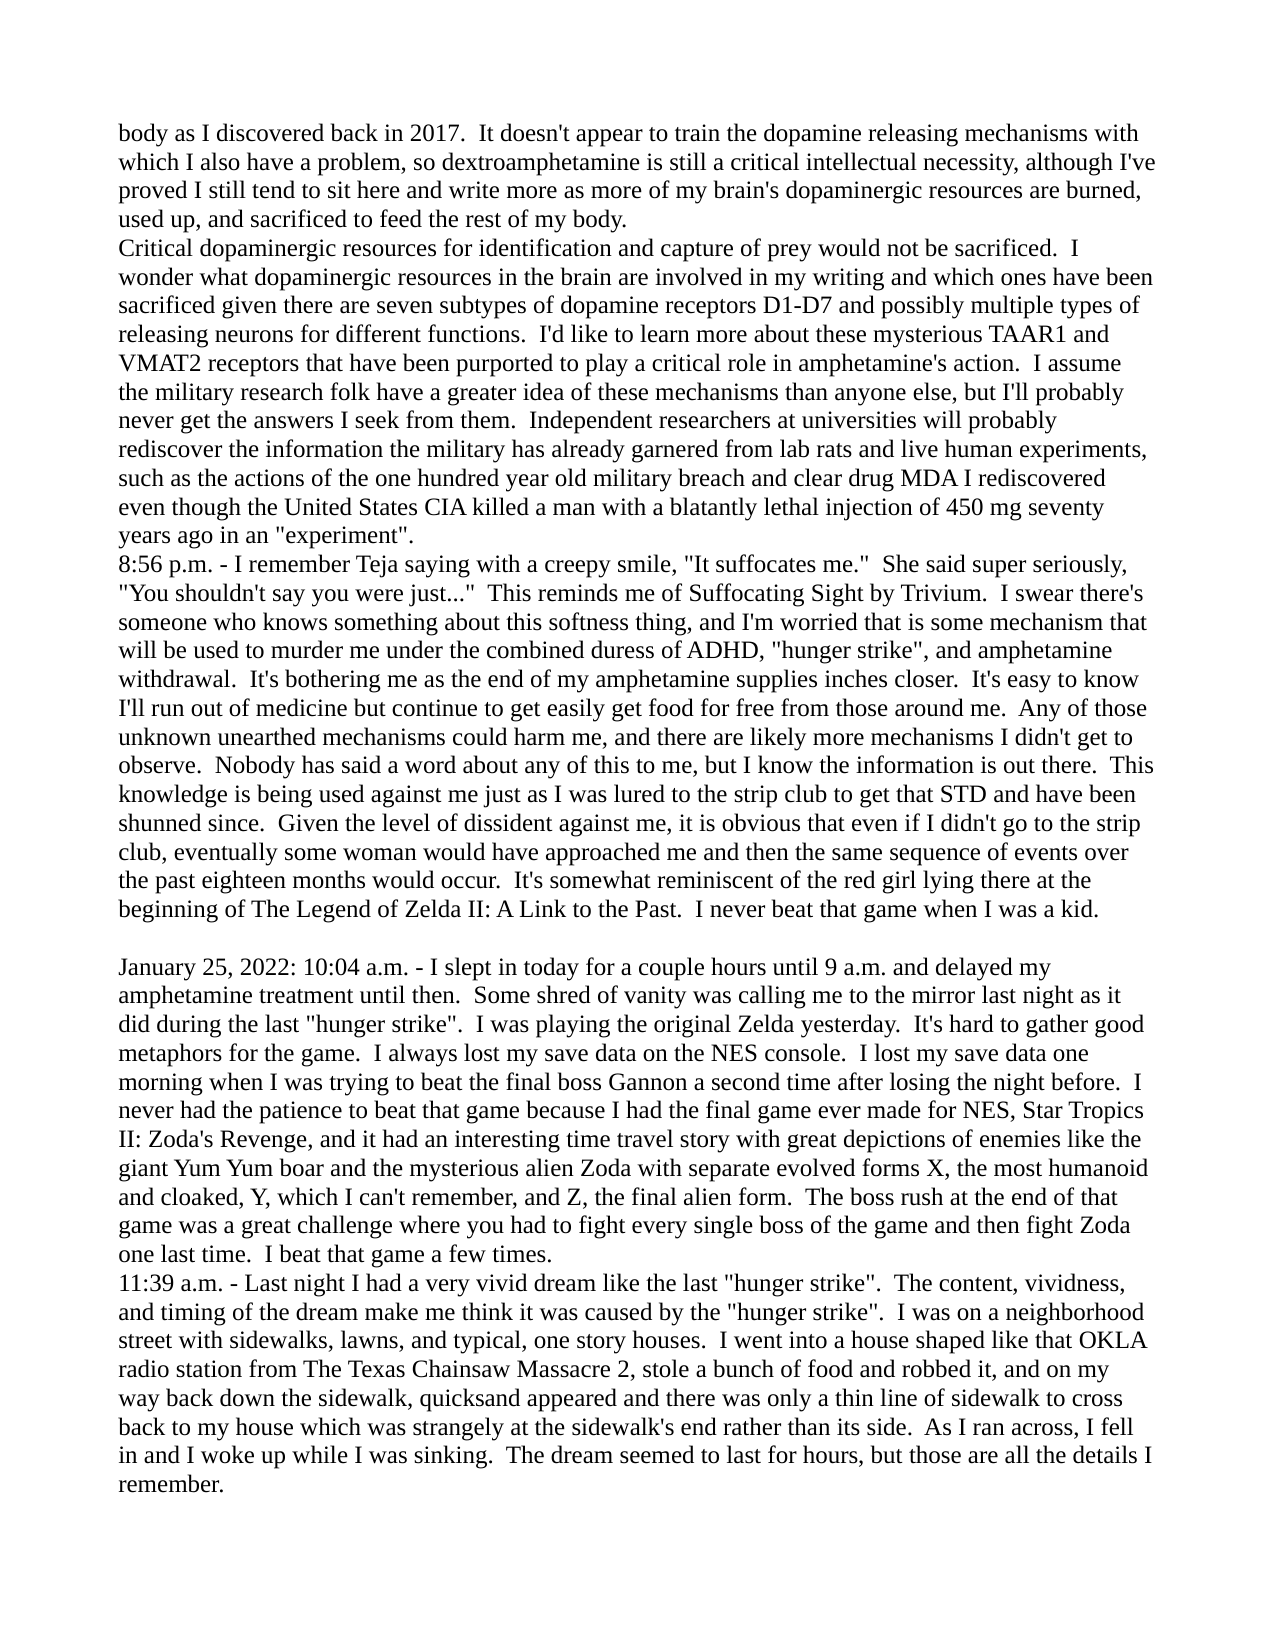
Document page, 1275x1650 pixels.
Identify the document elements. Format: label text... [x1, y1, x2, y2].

text 8:56 p.m. - I remember Teja saying with a creepy smile, "It suffocates me." She said super seriously, "You shouldn't say you were just..." This reminds me of Suffocating Sight by Trivium. I swear there's someone who knows something about this softness thing, and I'm worried that is some mechanism that will be used to murder me under the combined duress of ADHD, "hunger strike", and amphetamine withdrawal. It's bothering me as the end of my amphetamine supplies inches closer. It's easy to know I'll run out of medicine but continue to get easily get food for free from those around me. Any of those unknown unearthed mechanisms could harm me, and there are likely more mechanisms I didn't get to observe. Nobody has said a word about any of this to me, but I know the information is out there. This knowledge is being used against me just as I was lured to the strip club to get that STD and have been shunned since. Given the level of dissident against me, it is obvious that even if I didn't go to the strip club, eventually some woman would have approached me and then the same sequence of events over the past eighteen months would occur. It's somewhat reminiscent of the red girl lying there at the beginning of The Legend of Zelda II: A Link to the Past. I never beat that game when I was a kid. [118, 549, 1157, 923]
text 11:39 a.m. - Last night I had a very vivid dream like the last "hunger strike". The content, vividness, and timing of the dream make me think it was caused by the "hunger strike". I was on a neighborhood street with sidewalks, lawns, and typical, one story houses. I went into a house shaped like that OKLA radio station from The Texas Chainsaw Massacre 2, stole a bunch of food and robbed it, and on my way back down the sidewalk, quicksand appeared and there was only a thin line of sidewalk to cross back to my house which was strangely at the sidewalk's end rather than its side. As I ran across, I fell in and I woke up while I was sinking. The dream seemed to last for hours, but those are all the details I remember. [118, 1268, 1157, 1498]
text January 25, 2022: 10:04 a.m. - I slept in today for a couple hours until 9 a.m. and delayed my amphetamine treatment until then. Some shred of vanity was calling me to the mirror last night as it did during the last "hunger strike". I was playing the original Zelda yesterday. It's hard to gather good metaphors for the game. I always lost my save data on the NES console. I lost my save data one morning when I was trying to beat the final boss Gannon a second time after losing the night before. I never had the patience to beat that game because I had the final game ever made for NES, Star Tropics II: Zoda's Revenge, and it had an interesting time travel story with great depictions of enemies like the giant Yum Yum boar and the mysterious alien Zoda with separate evolved forms X, the most humanoid and cloaked, Y, which I can't remember, and Z, the final alien form. The boss rush at the end of that game was a great challenge where you had to fight every single boss of the game and then fight Zoda one last time. I beat that game a few times. [118, 952, 1157, 1268]
text Critical dopaminergic resources for identification and capture of prey would not be sacrificed. I wonder what dopaminergic resources in the brain are involved in my writing and which ones have been sacrificed given there are seven subtypes of dopamine receptors D1-D7 and possibly multiple types of releasing neurons for different functions. I'd like to learn more about these mysterious TAAR1 and VMAT2 receptors that have been purported to play a critical role in amphetamine's action. I assume the military research folk have a greater idea of these mechanisms than anyone else, but I'll probably never get the answers I seek from them. Independent researchers at universities will probably rediscover the information the military has already garnered from lab rats and live human experiments, such as the actions of the one hundred year old military breach and clear drug MDA I rediscovered even though the United States CIA killed a man with a blatantly lethal injection of 450 mg seventy years ago in an "experiment". [118, 233, 1157, 549]
text body as I discovered back in 2017. It doesn't appear to train the dopamine releasing mechanisms with which I also have a problem, so dextroamphetamine is still a critical intellectual necessity, although I've proved I still tend to sit here and write more as more of my brain's dopaminergic resources are burned, used up, and sacrificed to feed the rest of my body. [118, 118, 1157, 233]
